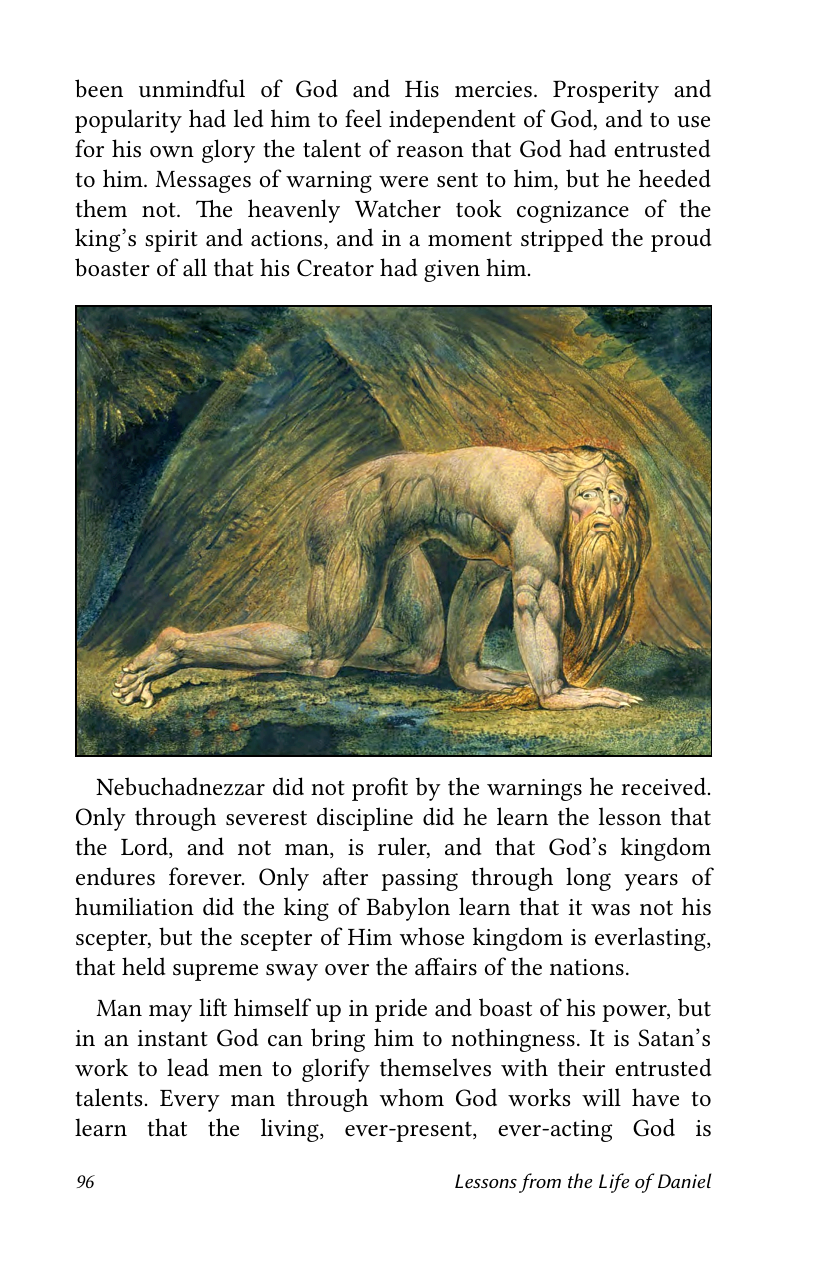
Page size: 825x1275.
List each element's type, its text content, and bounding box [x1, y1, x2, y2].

text Man may lift himself up in pride and boast of his power, but in an instant God can bring him to nothingness. It is Satan’s work to lead men to glorify themselves with their entrusted talents. Every man through whom God works will have to learn that the living, ever-present, ever-acting God is [75, 994, 712, 1143]
text been unmindful of God and His mercies. Prosperity and popularity had led him to feel independent of God, and to use for his own glory the talent of reason that God had entrusted to him. Messages of warning were sent to him, but he heeded them not. The heavenly Watcher took cognizance of the king’s spirit and actions, and in a moment stripped the proud boaster of all that his Creator had given him. [75, 75, 712, 283]
text Nebuchadnezzar did not profit by the warnings he received. Only through severest discipline did he learn the lesson that the Lord, and not man, is ruler, and that God’s kingdom endures forever. Only after passing through long years of humiliation did the king of Babylon learn that it was not his scepter, but the scepter of Him whose kingdom is everlasting, that held supreme sway over the affairs of the nations. [75, 757, 712, 981]
picture [77, 307, 711, 755]
